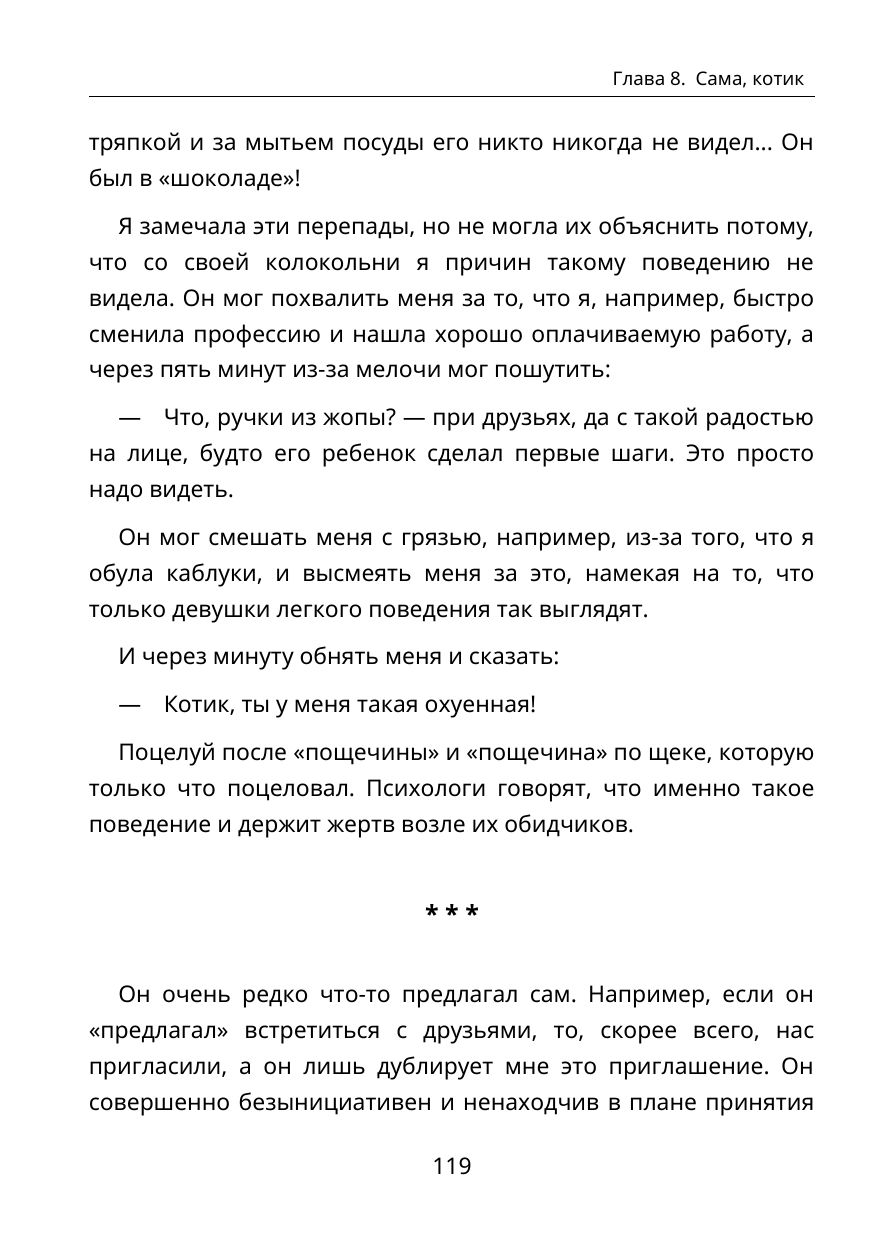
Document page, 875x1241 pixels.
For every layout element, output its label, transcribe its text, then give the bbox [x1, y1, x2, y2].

list Что, ручки из жопы? — при друзьях, да с такой радостью на лице, будто его ребенок сделал первые шаги. Это просто надо видеть. [88, 401, 815, 504]
subtitle * * * [88, 897, 815, 931]
text Поцелуй после «пощечины» и «пощечина» по щеке, которую только что поцеловал. Психологи говорят, что именно такое поведение и держит жертв возле их обидчиков. [88, 736, 815, 839]
list Котик, ты у меня такая охуенная! [88, 688, 815, 719]
text И через минуту обнять меня и сказать: [88, 640, 815, 672]
text Он мог смешать меня с грязью, например, из-за того, что я обула каблуки, и высмеять меня за это, намекая на то, что только девушки легкого поведения так выглядят. [88, 521, 815, 624]
text тряпкой и за мытьем посуды его никто никогда не видел... Он был в «шоколаде»! [88, 126, 815, 193]
text Он очень редко что-то предлагал сам. Например, если он «предлагал» встретиться с друзьями, то, скорее всего, нас пригласили, а он лишь дублирует мне это приглашение. Он совершенно безынициативен и ненаходчив в плане принятия [88, 978, 815, 1117]
text Я замечала эти перепады, но не могла их объяснить потому, что со своей колокольни я причин такому поведению не видела. Он мог похвалить меня за то, что я, например, быстро сменила профессию и нашла хорошо оплачиваемую работу, а через пять минут из-за мелочи мог пошутить: [88, 210, 815, 385]
